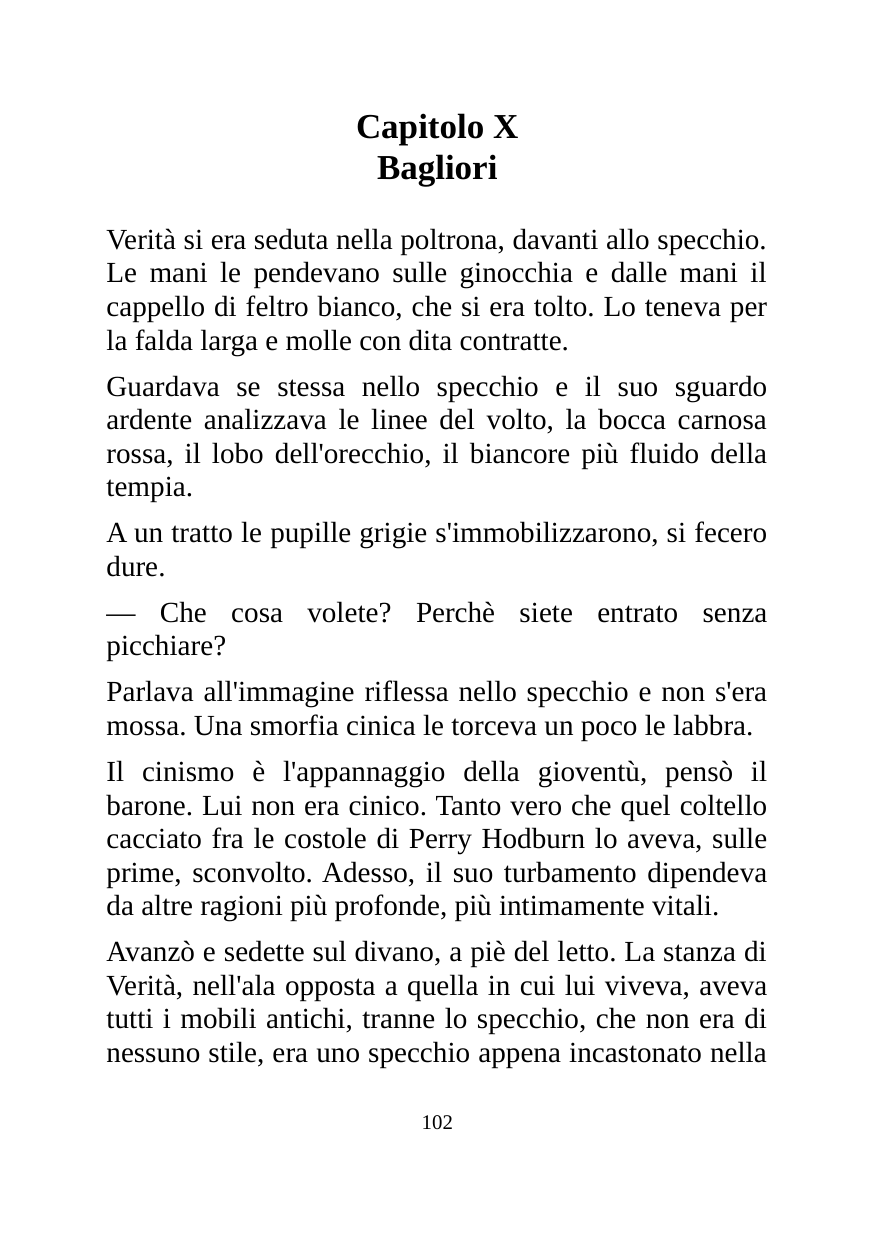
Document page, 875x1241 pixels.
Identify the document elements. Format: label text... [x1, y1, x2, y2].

subtitle Capitolo X Bagliori [106, 106, 768, 187]
text Il cinismo è l'appannaggio della gioventù, pensò il barone. Lui non era cinico. Tanto vero che quel coltello cacciato fra le costole di Perry Hodburn lo aveva, sulle prime, sconvolto. Adesso, il suo turbamento dipendeva da altre ragioni più profonde, più intimamente vitali. [106, 754, 768, 922]
text A un tratto le pupille grigie s'immobilizzarono, si fecero dure. [106, 515, 768, 582]
text Avanzò e sedette sul divano, a piè del letto. La stanza di Verità, nell'ala opposta a quella in cui lui viveva, aveva tutti i mobili antichi, tranne lo specchio, che non era di nessuno stile, era uno specchio appena incastonato nella [106, 934, 768, 1068]
text Parlava all'immagine riflessa nello specchio e non s'era mossa. Una smorfia cinica le torceva un poco le labbra. [106, 674, 768, 742]
text Guardava se stessa nello specchio e il suo sguardo ardente analizzava le linee del volto, la bocca carnosa rossa, il lobo dell'orecchio, il biancore più fluido della tempia. [106, 369, 768, 503]
text Verità si era seduta nella poltrona, davanti allo specchio. Le mani le pendevano sulle ginocchia e dalle mani il cappello di feltro bianco, che si era tolto. Lo teneva per la falda larga e molle con dita contratte. [106, 222, 768, 356]
text — Che cosa volete? Perchè siete entrato senza picchiare? [106, 595, 768, 662]
